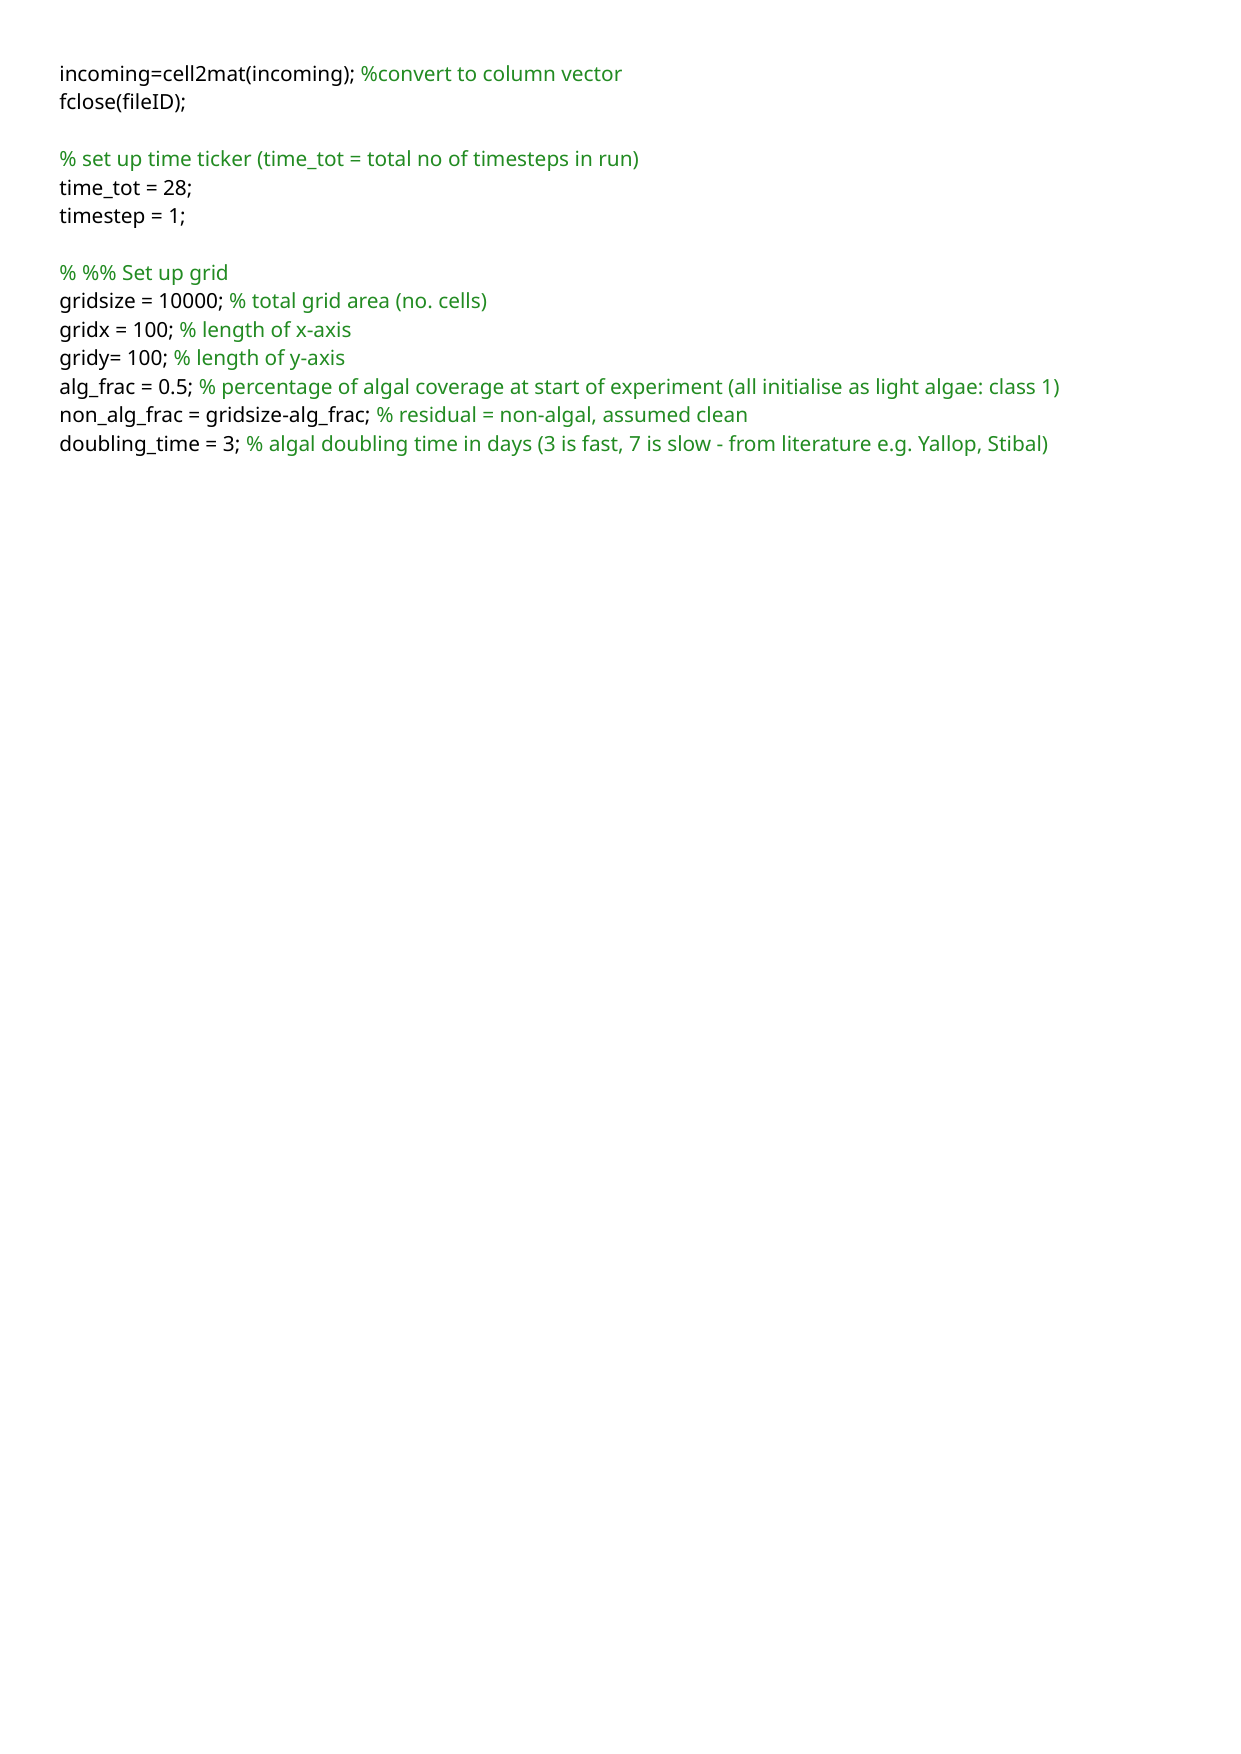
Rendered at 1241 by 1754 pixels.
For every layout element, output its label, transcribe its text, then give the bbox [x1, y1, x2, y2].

text non_alg_frac = gridsize-alg_frac; % residual = non-algal, assumed clean [59, 400, 1181, 429]
text gridy= 100; % length of y-axis [59, 343, 1181, 372]
text alg_frac = 0.5; % percentage of algal coverage at start of experiment (all initialise as light algae: class 1) [59, 372, 1181, 400]
text timestep = 1; [59, 201, 1181, 230]
text gridx = 100; % length of x-axis [59, 315, 1181, 343]
text % set up time ticker (time_tot = total no of timesteps in run) [59, 144, 1181, 173]
text time_tot = 28; [59, 173, 1181, 201]
text % %% Set up grid [59, 258, 1181, 287]
text incoming=cell2mat(incoming); %convert to column vector [59, 59, 1181, 87]
text doubling_time = 3; % algal doubling time in days (3 is fast, 7 is slow - from literature e.g. Yallop, Stibal) [59, 429, 1181, 457]
text fclose(fileID); [59, 87, 1181, 116]
text gridsize = 10000; % total grid area (no. cells) [59, 287, 1181, 315]
